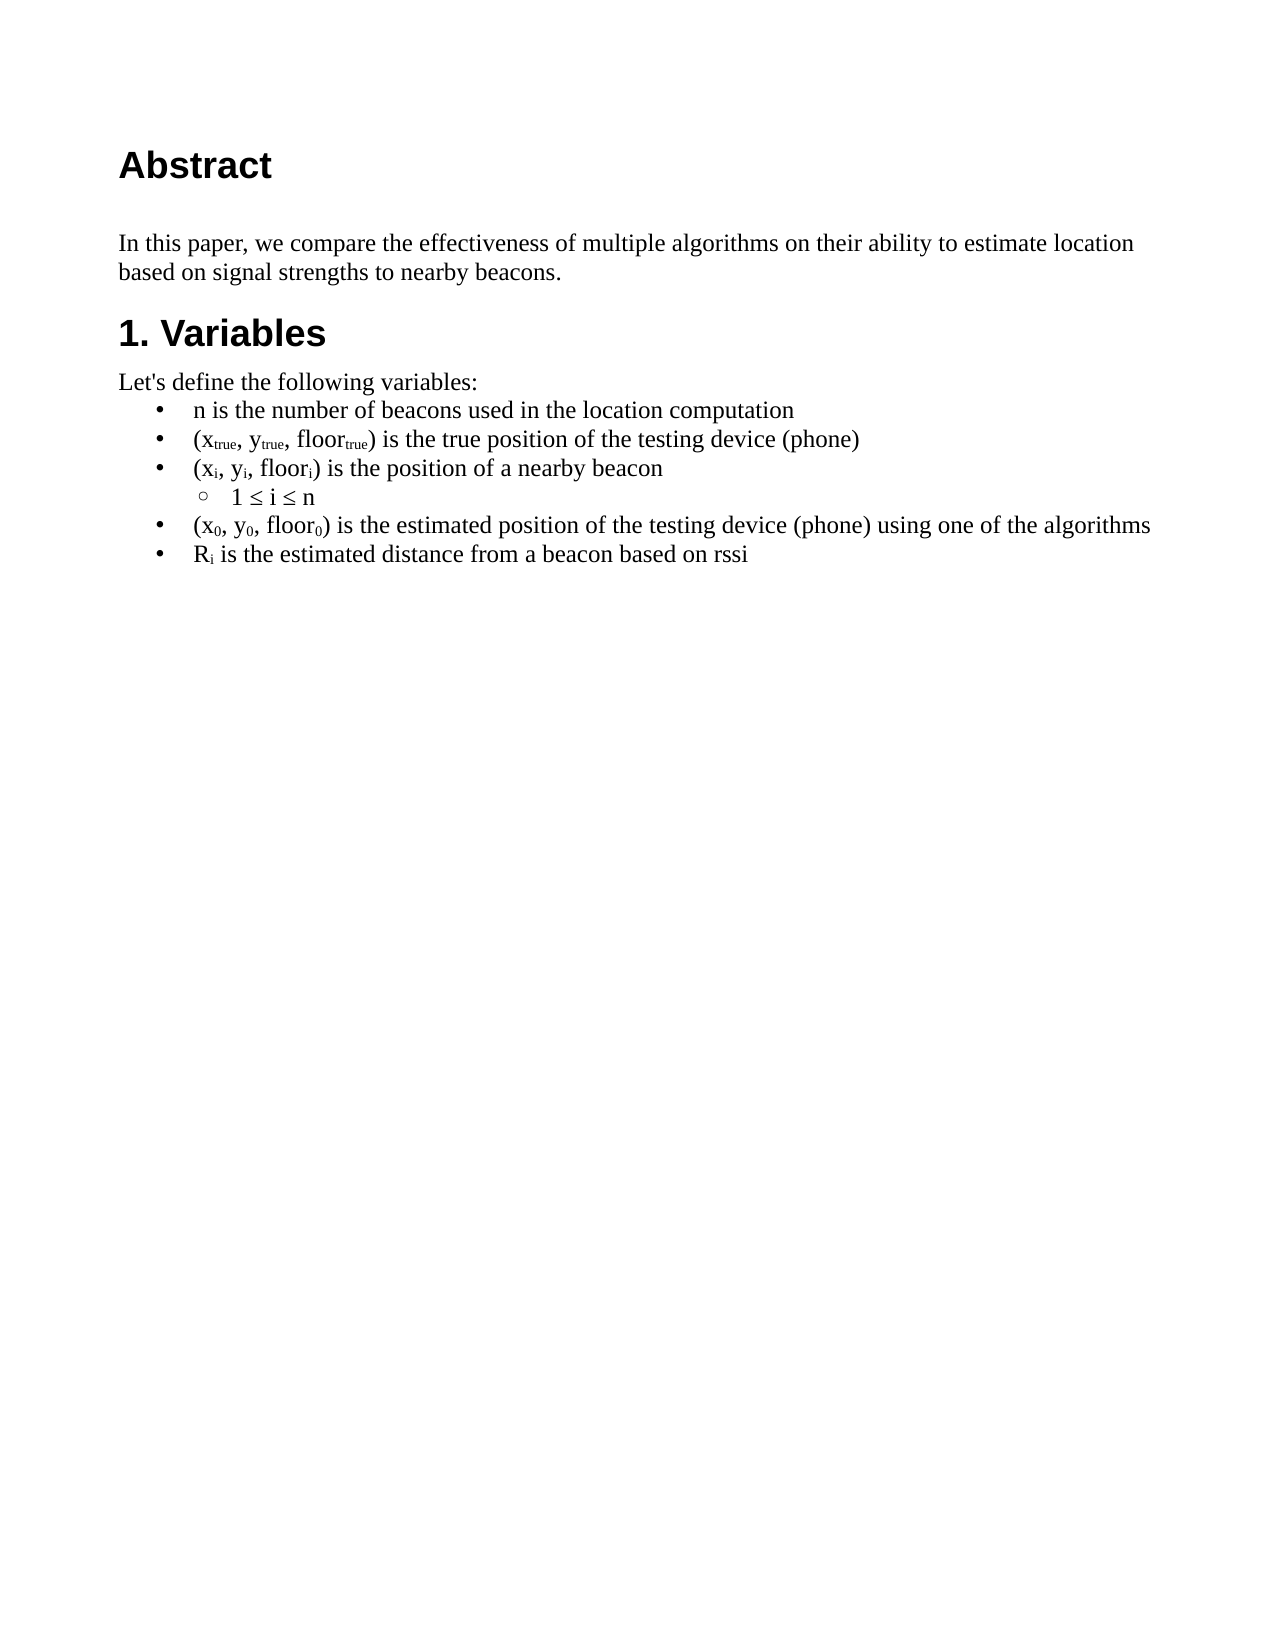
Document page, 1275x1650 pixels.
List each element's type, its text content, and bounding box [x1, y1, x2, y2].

list (xtrue, ytrue, floortrue) is the true position of the testing device (phone) [156, 424, 1157, 453]
list Ri is the estimated distance from a beacon based on rssi [156, 539, 1157, 568]
text Let's define the following variables: [118, 367, 1157, 395]
list (x0, y0, floor0) is the estimated position of the testing device (phone) using one of the algorithms [156, 510, 1157, 539]
subtitle Abstract [118, 143, 1157, 187]
subtitle 1. Variables [118, 311, 1157, 354]
text In this paper, we compare the effectiveness of multiple algorithms on their ability to estimate location based on signal strengths to nearby beacons. [118, 228, 1157, 286]
list n is the number of beacons used in the location computation [156, 395, 1157, 424]
list 1 ≤ i ≤ n [193, 482, 1157, 510]
list (xi, yi, floori) is the position of a nearby beacon [156, 453, 1157, 482]
